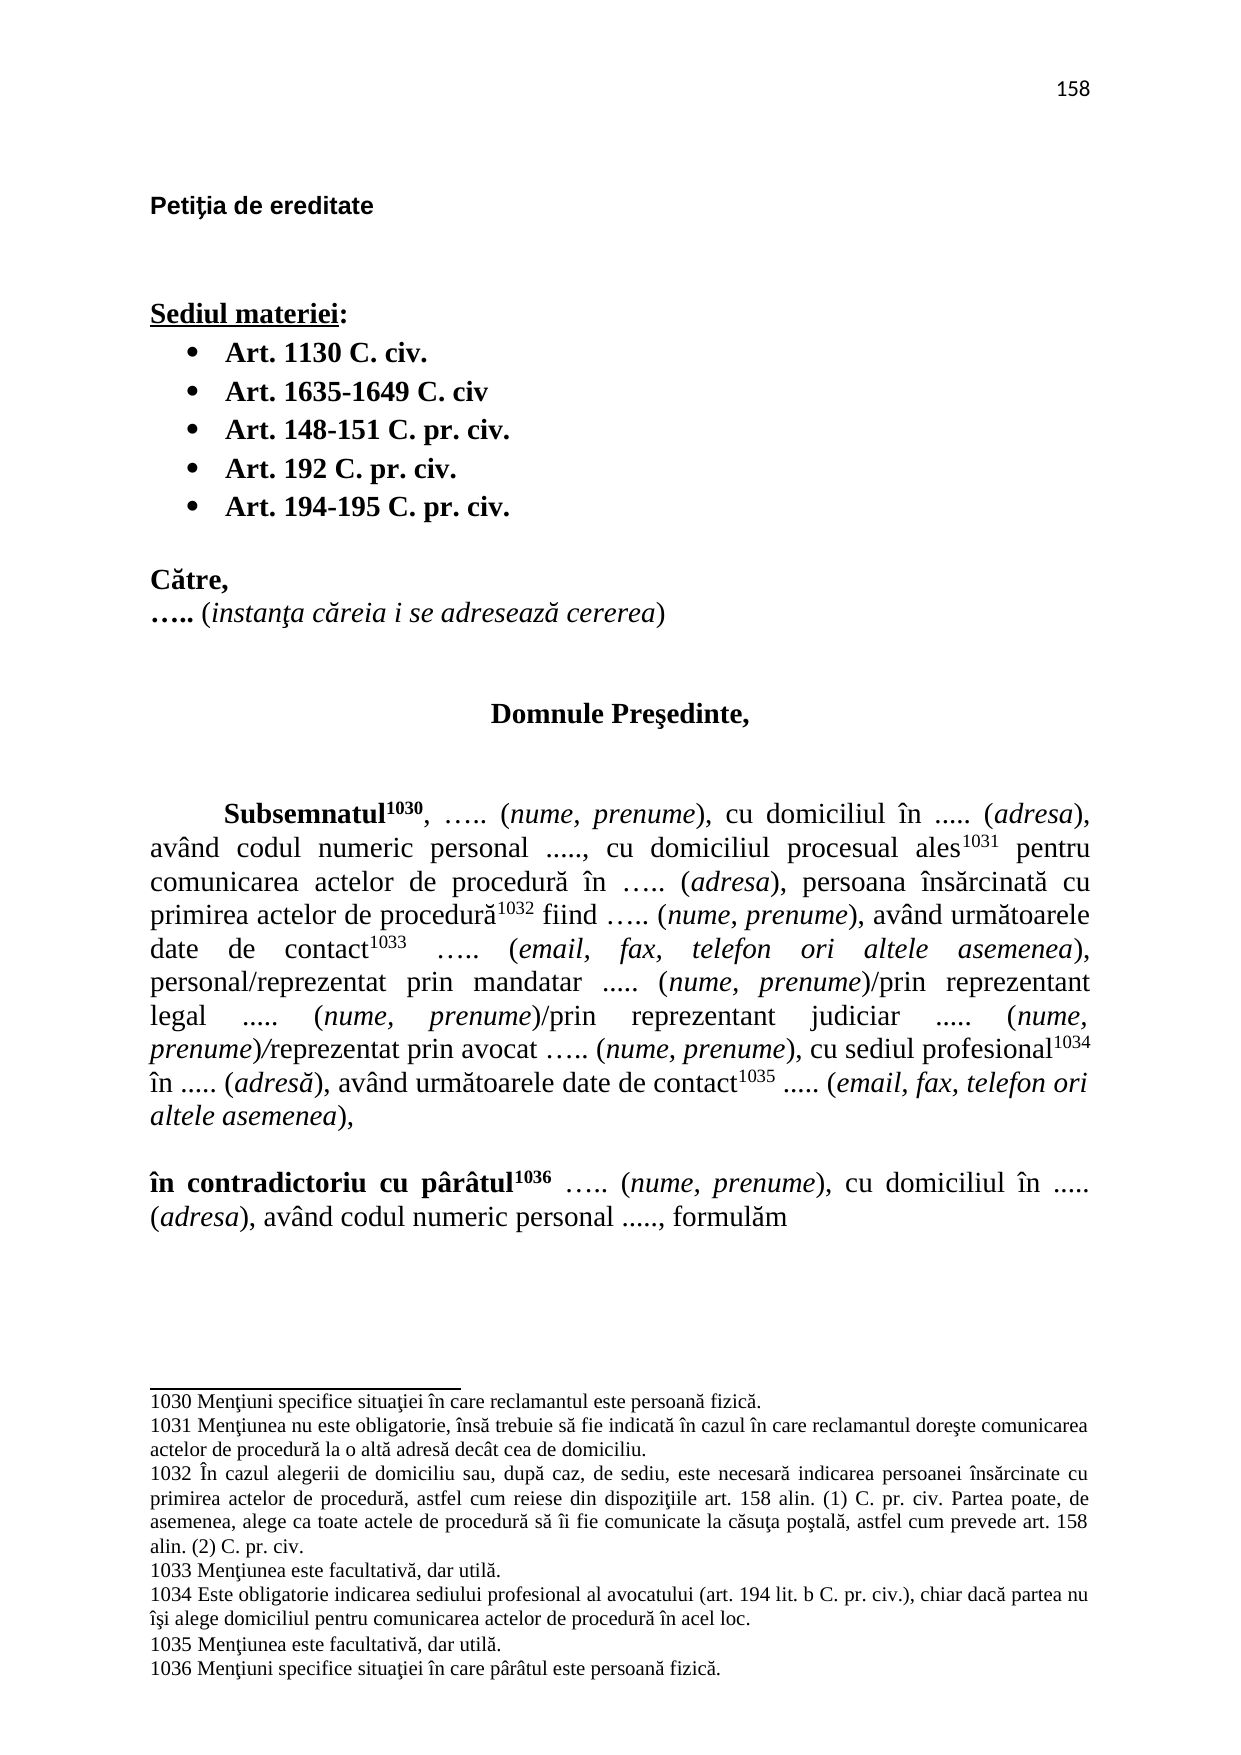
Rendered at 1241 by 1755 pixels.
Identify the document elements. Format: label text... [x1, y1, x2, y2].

text Menţiuni specifice situaţiei în care reclamantul este persoană fizică. [150, 1389, 1090, 1413]
text în contradictoriu cu pârâtul ….. (nume, prenume), cu domiciliul în ..... (adresa), având codul numeric personal ....., formulăm [150, 1166, 1090, 1233]
list Art. 192 C. pr. civ. [187, 451, 1090, 484]
list Art. 1130 C. civ. [187, 335, 1090, 369]
text În cazul alegerii de domiciliu sau, după caz, de sediu, este necesară indicarea persoanei însărcinate cu primirea actelor de procedură, astfel cum reiese din dispoziţiile art. 158 alin. (1) C. pr. civ. Partea poate, de asemenea, alege ca toate actele de procedură să îi fie comunicate la căsuţa poştală, astfel cum prevede art. 158 alin. (2) C. pr. civ. [150, 1461, 1090, 1558]
list Art. 1635-1649 C. civ [187, 374, 1090, 407]
text Menţiunea nu este obligatorie, însă trebuie să fie indicată în cazul în care reclamantul doreşte comunicarea actelor de procedură la o altă adresă decât cea de domiciliu. [150, 1413, 1090, 1461]
text Sediul materiei: [150, 296, 1090, 330]
list Art. 194-195 C. pr. civ. [187, 489, 1090, 523]
text Domnule Preşedinte, [150, 696, 1090, 729]
text ….. (instanţa căreia i se adresează cererea) [150, 595, 1090, 629]
text Este obligatorie indicarea sediului profesional al avocatului (art. 194 lit. b C. pr. civ.), chiar dacă partea nu îşi alege domiciliul pentru comunicarea actelor de procedură în acel loc. [150, 1582, 1090, 1630]
subtitle Petiția de ereditate [150, 189, 1090, 219]
text Menţiunea este facultativă, dar utilă. [150, 1558, 1090, 1582]
text Către, [150, 562, 1090, 595]
text Menţiuni specifice situaţiei în care pârâtul este persoană fizică. [150, 1656, 1090, 1680]
text Menţiunea este facultativă, dar utilă. [150, 1630, 1090, 1656]
text Subsemnatul, ….. (nume, prenume), cu domiciliul în ..... (adresa), având codul numeric personal ....., cu domiciliul procesual ales pentru comunicarea actelor de procedură în ….. (adresa), persoana însărcinată cu primirea actelor de procedură fiind ….. (nume, prenume), având următoarele date de contact ….. (email, fax, telefon ori altele asemenea), personal/reprezentat prin mandatar ..... (nume, prenume)/prin reprezentant legal ..... (nume, prenume)/prin reprezentant judiciar ..... (nume, prenume)/reprezentat prin avocat ….. (nume, prenume), cu sediul profesional în ..... (adresă), având următoarele date de contact ..... (email, fax, telefon ori altele asemenea), [150, 797, 1090, 1132]
list Art. 148-151 C. pr. civ. [187, 412, 1090, 446]
